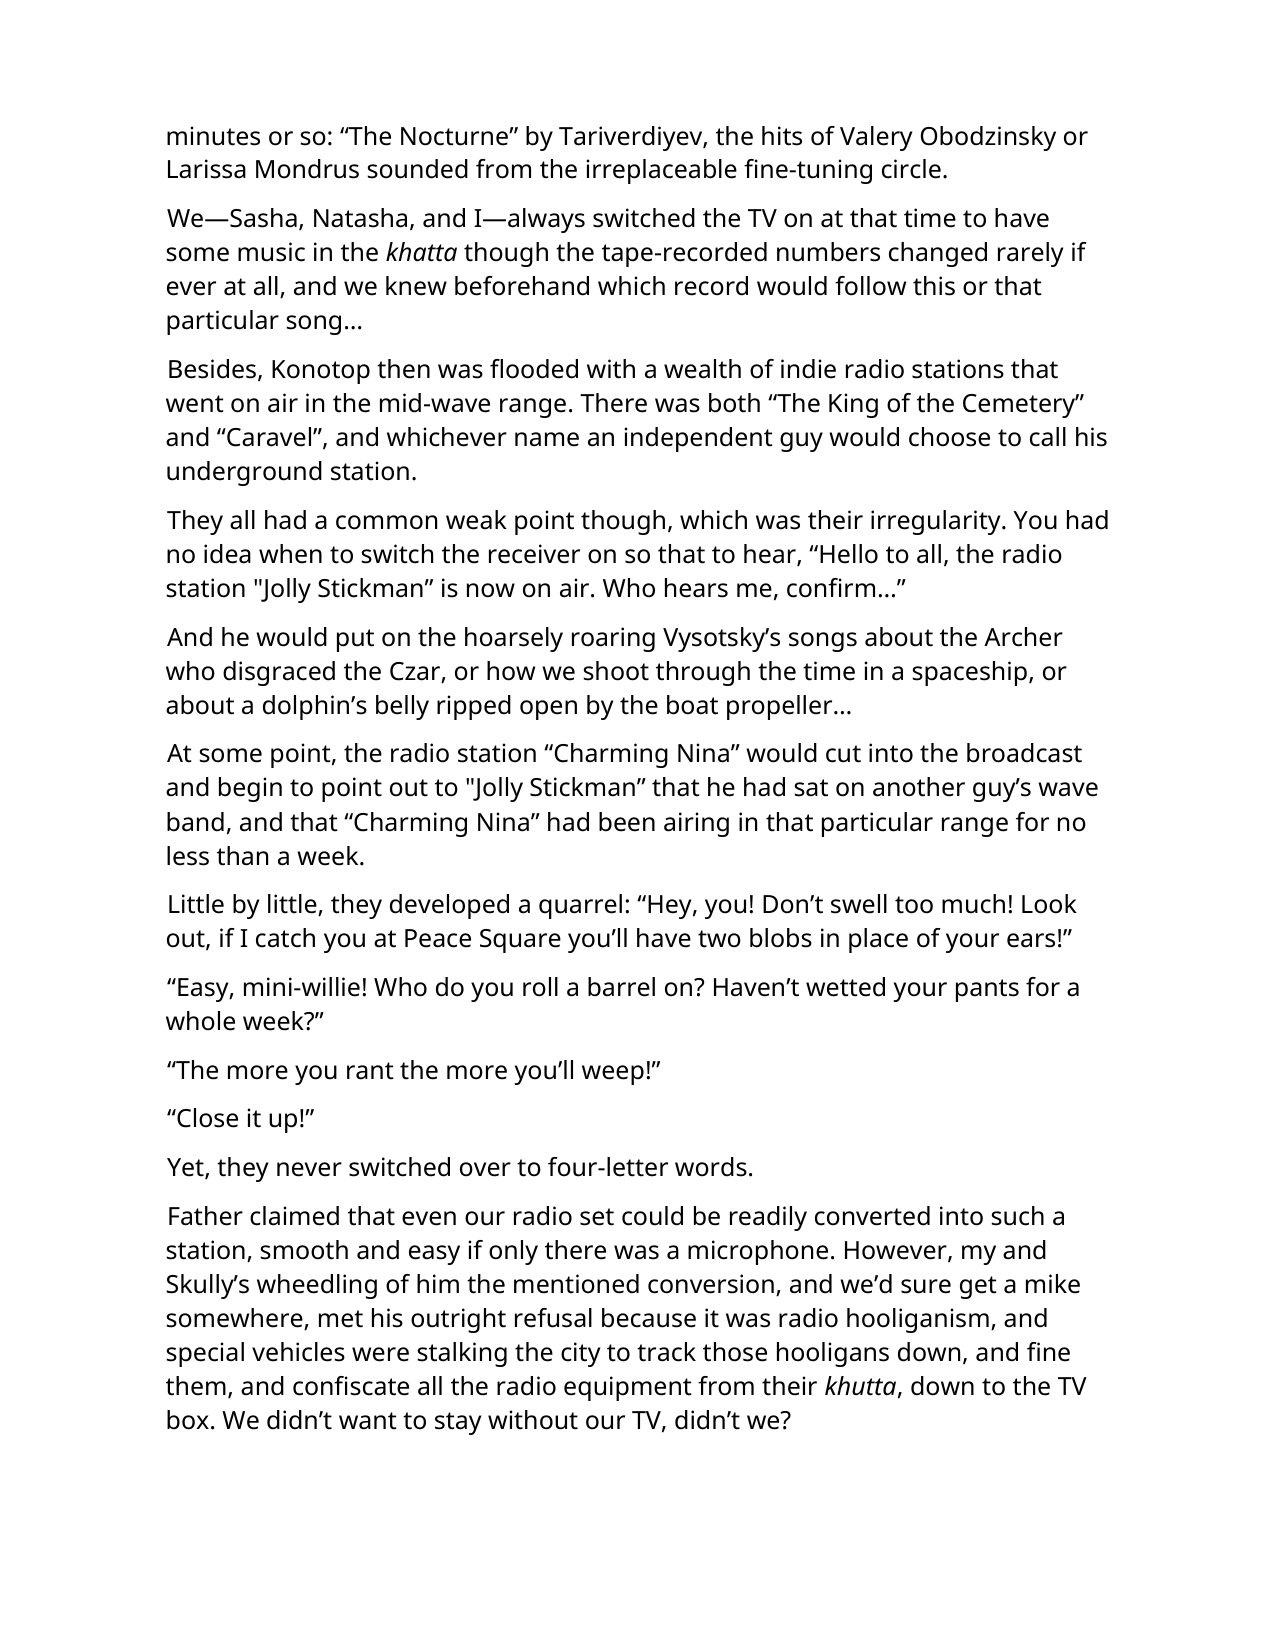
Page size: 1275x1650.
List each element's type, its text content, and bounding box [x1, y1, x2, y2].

text Yet, they never switched over to four-letter words. [165, 1149, 1118, 1184]
text Little by little, they developed a quarrel: “Hey, you! Don’t swell too much! Look out, if I catch you at Peace Square you’ll have two blobs in place of your ears!” [165, 887, 1118, 955]
text They all had a common weak point though, which was their irregularity. You had no idea when to switch the receiver on so that to hear, “Hello to all, the radio station "Jolly Stickman” is now on air. Who hears me, confirm…” [165, 502, 1118, 605]
text “Close it up!” [165, 1101, 1118, 1135]
text We—Sasha, Natasha, and I—always switched the TV on at that time to have some music in the khatta though the tape-recorded numbers changed rarely if ever at all, and we knew beforehand which record would follow this or that particular song… [165, 201, 1118, 337]
text And he would put on the hoarsely roaring Vysotsky’s songs about the Archer who disgraced the Czar, or how we shoot through the time in a spaceship, or about a dolphin’s belly ripped open by the boat propeller… [165, 619, 1118, 721]
text “Easy, mini-willie! Who do you roll a barrel on? Haven’t wetted your pants for a whole week?” [165, 969, 1118, 1038]
text Besides, Konotop then was flooded with a wealth of indie radio stations that went on air in the mid-wave range. There was both “The King of the Cemetery” and “Caravel”, and whichever name an independent guy would choose to call his underground station. [165, 352, 1118, 488]
text minutes or so: “The Nocturne” by Tariverdiyev, the hits of Valery Obodzinsky or Larissa Mondrus sounded from the irreplaceable fine-tuning circle. [165, 118, 1118, 186]
text “The more you rant the more you’ll weep!” [165, 1052, 1118, 1086]
text At some point, the radio station “Charming Nina” would cut into the broadcast and begin to point out to "Jolly Stickman” that he had sat on another guy’s wave band, and that “Charming Nina” had been airing in that particular range for no less than a week. [165, 736, 1118, 872]
text Father claimed that even our radio set could be readily converted into such a station, smooth and easy if only there was a microphone. However, my and Skully’s wheedling of him the mentioned conversion, and we’d sure get a mike somewhere, met his outright refusal because it was radio hooliganism, and special vehicles were stalking the city to track those hooligans down, and fine them, and confiscate all the radio equipment from their khutta, down to the TV box. We didn’t want to stay without our TV, didn’t we? [165, 1198, 1118, 1437]
